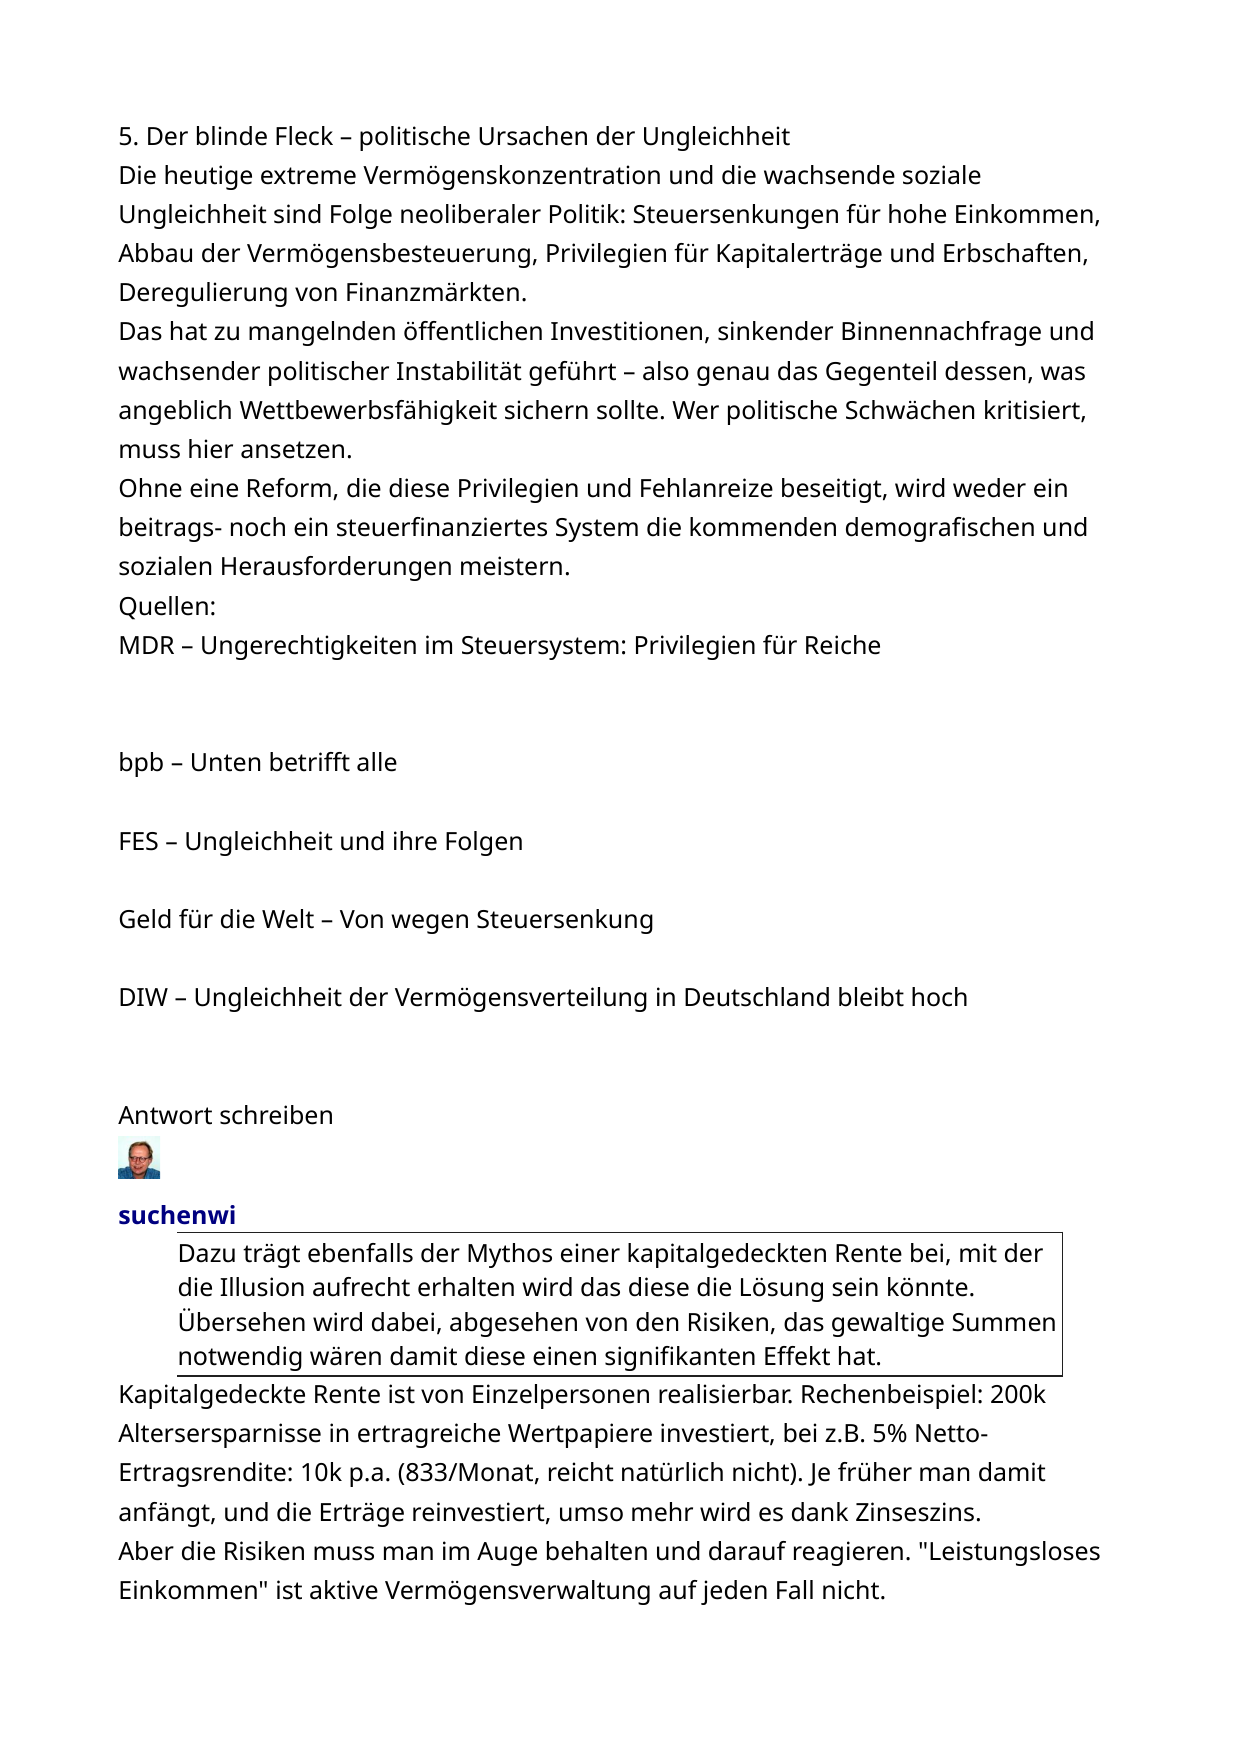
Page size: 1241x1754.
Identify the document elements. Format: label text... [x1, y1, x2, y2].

text Quellen: [118, 588, 1122, 622]
picture [118, 1136, 161, 1179]
text Geld für die Welt – Von wegen Steuersenkung [118, 901, 1122, 936]
text Aber die Risiken muss man im Auge behalten und darauf reagieren. "Leistungsloses Einkommen" ist aktive Vermögensverwaltung auf jeden Fall nicht. [118, 1533, 1122, 1607]
text https://www.mdr.de/nachrichten/deutschland/gesellschaft/recap-ungerechtigkeiten-steuersystem-reiche-100.html [118, 666, 1122, 740]
text Das hat zu mangelnden öffentlichen Investitionen, sinkender Binnennachfrage und wachsender politischer Instabilität geführt – also genau das Gegenteil dessen, was angeblich Wettbewerbsfähigkeit sichern sollte. Wer politische Schwächen kritisiert, muss hier ansetzen. [118, 314, 1122, 466]
text DIW – Ungleichheit der Vermögensverteilung in Deutschland bleibt hoch [118, 980, 1122, 1014]
text Kapitalgedeckte Rente ist von Einzelpersonen realisierbar. Rechenbeispiel: 200k Altersersparnisse in ertragreiche Wertpapiere investiert, bei z.B. 5% Netto-Ertragsrendite: 10k p.a. (833/Monat, reicht natürlich nicht). Je früher man damit anfängt, und die Erträge reinvestiert, umso mehr wird es dank Zinseszins. [118, 1377, 1122, 1528]
text MDR – Ungerechtigkeiten im Steuersystem: Privilegien für Reiche [118, 627, 1122, 661]
text https://www.diw.de/de/diw_01.c.611954.de/publikationen/wochenberichte/2019_29/ungleichheit_der_vermoegensverteilung_in_deutschland_bleibt_hoch.html [118, 1019, 1122, 1092]
subtitle suchenwi [118, 1197, 1122, 1232]
text bpb – Unten betrifft alle [118, 745, 1122, 779]
text FES – Ungleichheit und ihre Folgen [118, 823, 1122, 857]
text Antwort schreiben [118, 1097, 1122, 1131]
text 5. Der blinde Fleck – politische Ursachen der Ungleichheit [118, 118, 1122, 152]
text https://library.fes.de/pdf-files/wiso/07705.pdf [118, 862, 1122, 896]
text Dazu trägt ebenfalls der Mythos einer kapitalgedeckten Rente bei, mit der die Illusion aufrecht erhalten wird das diese die Lösung sein könnte. Übersehen wird dabei, abgesehen von den Risiken, das gewaltige Summen notwendig wären damit diese einen signifikanten Effekt hat. [177, 1233, 1062, 1375]
text https://www.geldfuerdiewelt.de/p/von-wegen-steuersenkung-von-wegen [118, 941, 1122, 975]
text Ohne eine Reform, die diese Privilegien und Fehlanreize beseitigt, wird weder ein beitrags- noch ein steuerfinanziertes System die kommenden demografischen und sozialen Herausforderungen meistern. [118, 471, 1122, 583]
text https://www.bpb.de/shop/zeitschriften/apuz/201654/unten-betrifft-alle/ [118, 784, 1122, 818]
text Die heutige extreme Vermögenskonzentration und die wachsende soziale Ungleichheit sind Folge neoliberaler Politik: Steuersenkungen für hohe Einkommen, Abbau der Vermögensbesteuerung, Privilegien für Kapitalerträge und Erbschaften, Deregulierung von Finanzmärkten. [118, 157, 1122, 309]
